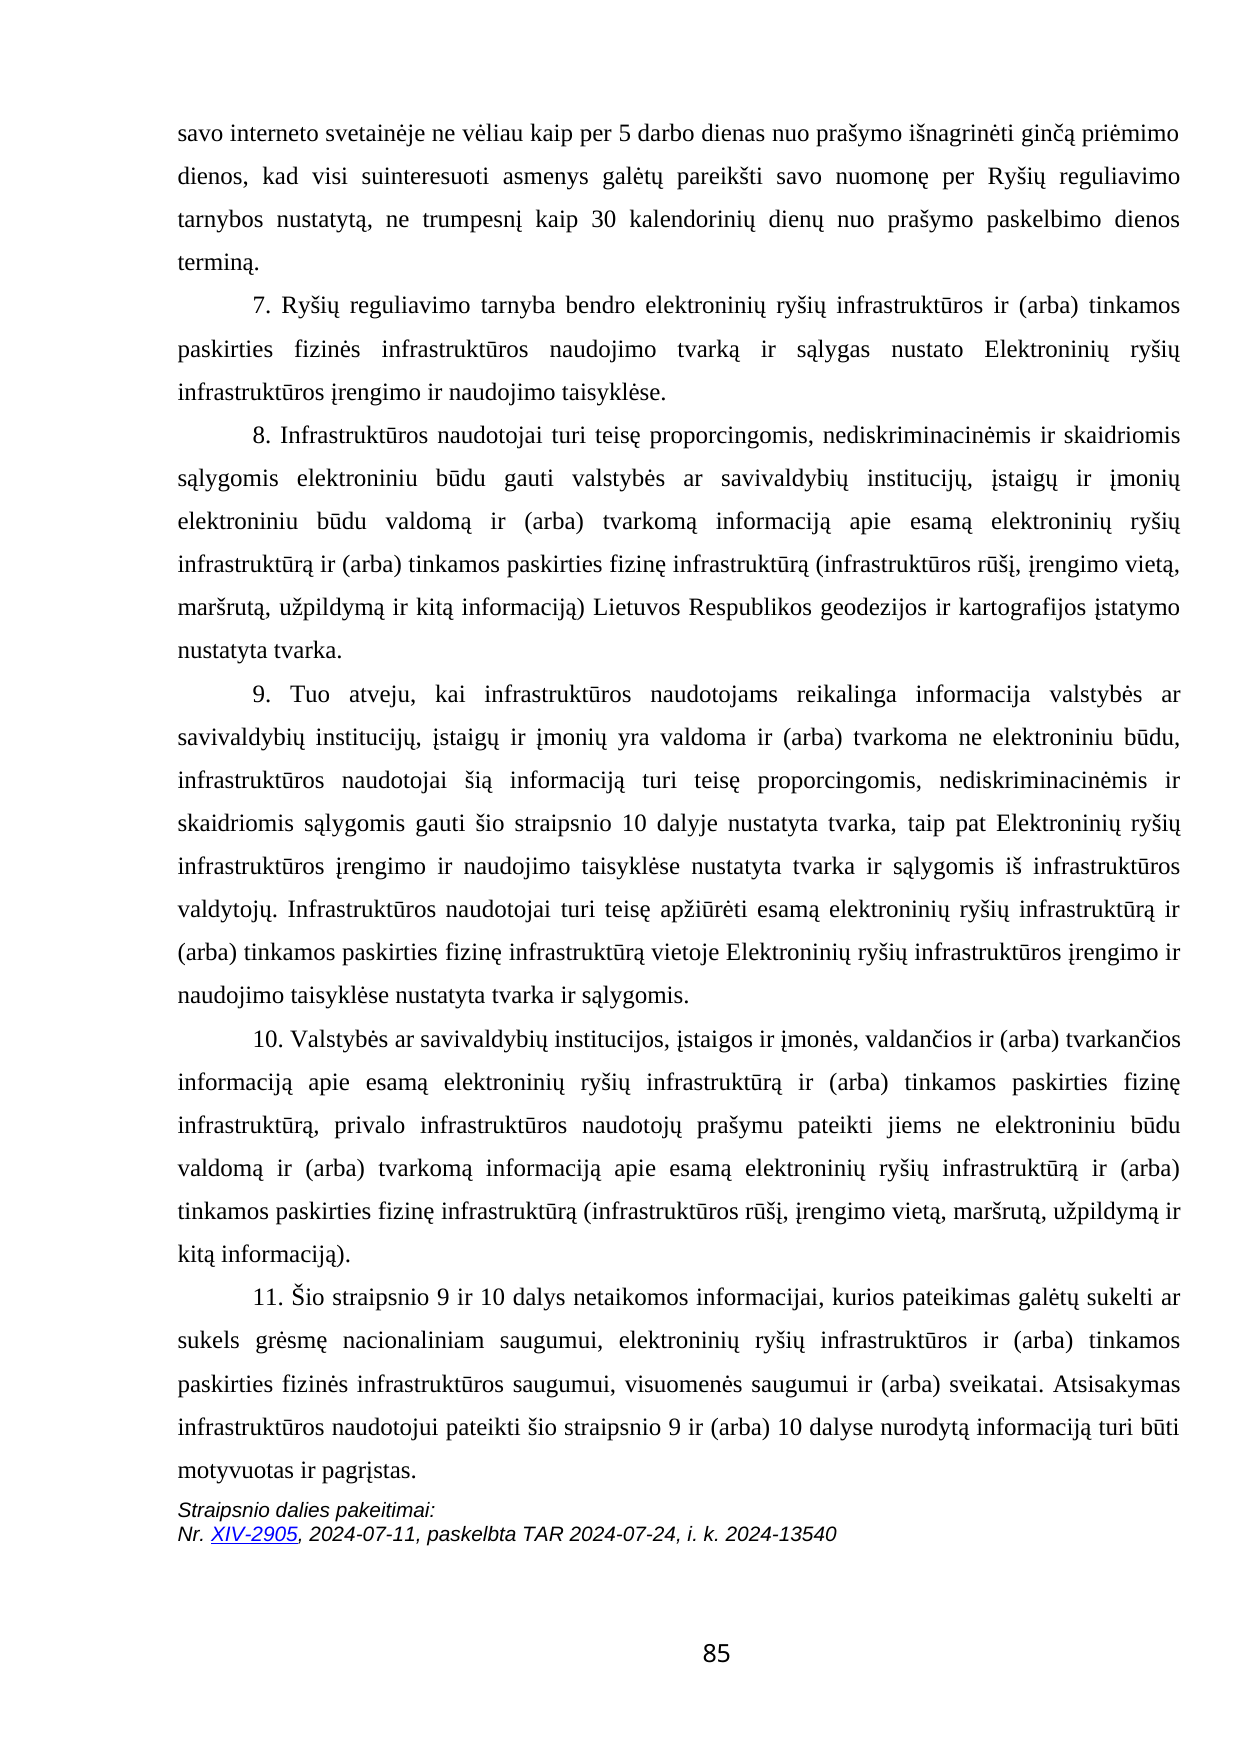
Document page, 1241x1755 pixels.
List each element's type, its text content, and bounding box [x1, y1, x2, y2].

text 7. Ryšių reguliavimo tarnyba bendro elektroninių ryšių infrastruktūros ir (arba) tinkamos paskirties fizinės infrastruktūros naudojimo tvarką ir sąlygas nustato Elektroninių ryšių infrastruktūros įrengimo ir naudojimo taisyklėse. [177, 291, 1181, 406]
text Nr. XIV-2905, 2024-07-11, paskelbta TAR 2024-07-24, i. k. 2024-13540 [177, 1522, 1181, 1546]
text 9. Tuo atveju, kai infrastruktūros naudotojams reikalinga informacija valstybės ar savivaldybių institucijų, įstaigų ir įmonių yra valdoma ir (arba) tvarkoma ne elektroniniu būdu, infrastruktūros naudotojai šią informaciją turi teisę proporcingomis, nediskriminacinėmis ir skaidriomis sąlygomis gauti šio straipsnio 10 dalyje nustatyta tvarka, taip pat Elektroninių ryšių infrastruktūros įrengimo ir naudojimo taisyklėse nustatyta tvarka ir sąlygomis iš infrastruktūros valdytojų. Infrastruktūros naudotojai turi teisę apžiūrėti esamą elektroninių ryšių infrastruktūrą ir (arba) tinkamos paskirties fizinę infrastruktūrą vietoje Elektroninių ryšių infrastruktūros įrengimo ir naudojimo taisyklėse nustatyta tvarka ir sąlygomis. [177, 679, 1181, 1009]
text Straipsnio dalies pakeitimai: [177, 1498, 1181, 1522]
text 11. Šio straipsnio 9 ir 10 dalys netaikomos informacijai, kurios pateikimas galėtų sukelti ar sukels grėsmę nacionaliniam saugumui, elektroninių ryšių infrastruktūros ir (arba) tinkamos paskirties fizinės infrastruktūros saugumui, visuomenės saugumui ir (arba) sveikatai. Atsisakymas infrastruktūros naudotojui pateikti šio straipsnio 9 ir (arba) 10 dalyse nurodytą informaciją turi būti motyvuotas ir pagrįstas. [177, 1282, 1181, 1484]
text 10. Valstybės ar savivaldybių institucijos, įstaigos ir įmonės, valdančios ir (arba) tvarkančios informaciją apie esamą elektroninių ryšių infrastruktūrą ir (arba) tinkamos paskirties fizinę infrastruktūrą, privalo infrastruktūros naudotojų prašymu pateikti jiems ne elektroniniu būdu valdomą ir (arba) tvarkomą informaciją apie esamą elektroninių ryšių infrastruktūrą ir (arba) tinkamos paskirties fizinę infrastruktūrą (infrastruktūros rūšį, įrengimo vietą, maršrutą, užpildymą ir kitą informaciją). [177, 1024, 1181, 1268]
text 8. Infrastruktūros naudotojai turi teisę proporcingomis, nediskriminacinėmis ir skaidriomis sąlygomis elektroniniu būdu gauti valstybės ar savivaldybių institucijų, įstaigų ir įmonių elektroniniu būdu valdomą ir (arba) tvarkomą informaciją apie esamą elektroninių ryšių infrastruktūrą ir (arba) tinkamos paskirties fizinę infrastruktūrą (infrastruktūros rūšį, įrengimo vietą, maršrutą, užpildymą ir kitą informaciją) Lietuvos Respublikos geodezijos ir kartografijos įstatymo nustatyta tvarka. [177, 420, 1181, 664]
text savo interneto svetainėje ne vėliau kaip per 5 darbo dienas nuo prašymo išnagrinėti ginčą priėmimo dienos, kad visi suinteresuoti asmenys galėtų pareikšti savo nuomonę per Ryšių reguliavimo tarnybos nustatytą, ne trumpesnį kaip 30 kalendorinių dienų nuo prašymo paskelbimo dienos terminą. [177, 118, 1181, 276]
